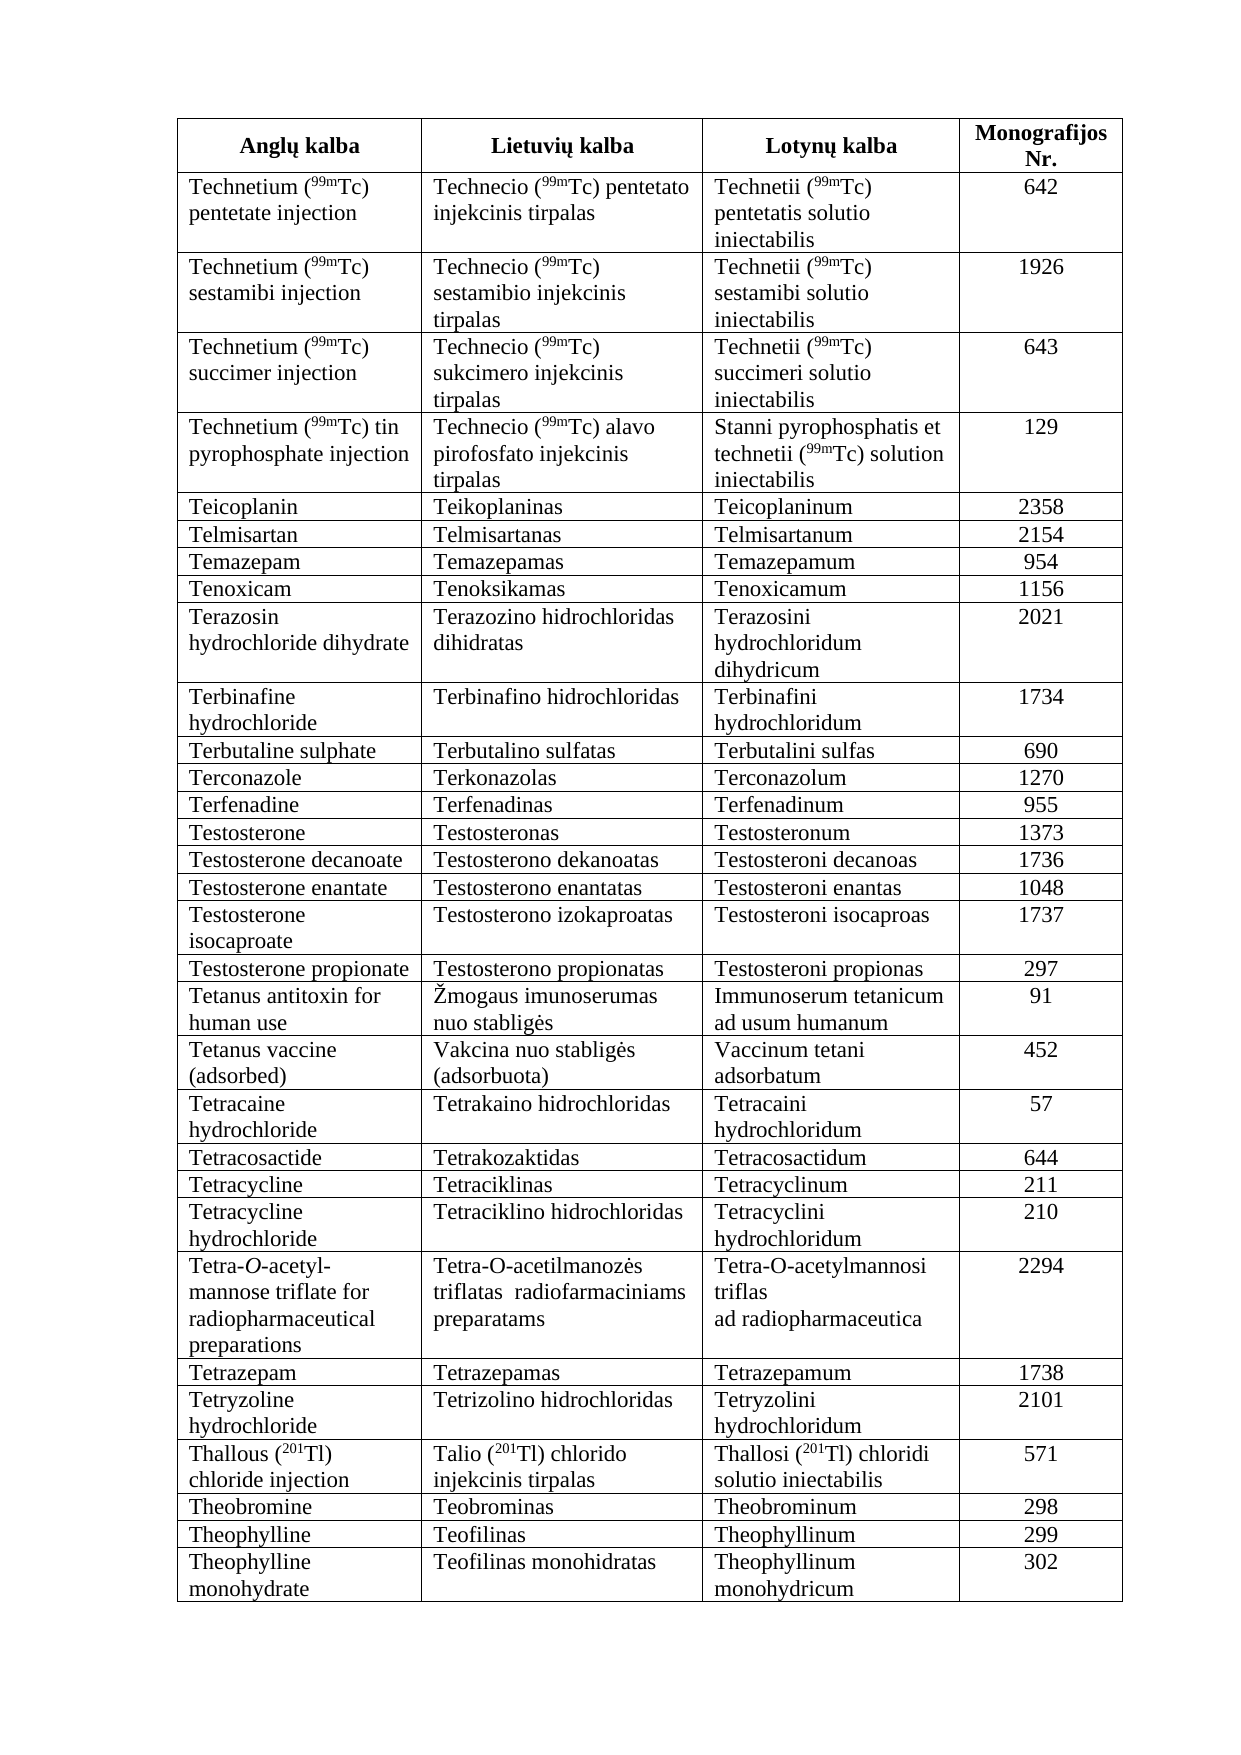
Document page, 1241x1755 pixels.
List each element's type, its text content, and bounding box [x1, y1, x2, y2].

table_cell Testosterono propionatas [422, 955, 702, 981]
table_cell Tetraciklino hidrochloridas [422, 1198, 702, 1251]
table_cell Tetanus vaccine (adsorbed) [178, 1036, 421, 1089]
table_cell Technetium (99mTc) sestamibi injection [178, 253, 421, 332]
table_cell 211 [960, 1171, 1122, 1197]
table_cell 1373 [960, 819, 1122, 845]
table_cell Tetrizolino hidrochloridas [422, 1386, 702, 1439]
table_cell 57 [960, 1090, 1122, 1142]
table_cell Teobrominas [422, 1494, 702, 1520]
table_cell 1736 [960, 846, 1122, 873]
table_cell Technetium (99mTc) pentetate injection [178, 173, 421, 252]
table_cell Tetra-O-acetyl-mannose triflate for radiopharmaceutical preparations [178, 1252, 421, 1357]
table_cell Tetrazepamum [703, 1359, 959, 1385]
table_cell 2154 [960, 521, 1122, 547]
table_cell Technetium (99mTc) succimer injection [178, 333, 421, 412]
table_cell Technecio (99mTc) sukcimero injekcinis tirpalas [422, 333, 702, 412]
table_cell Testosteroni enantas [703, 874, 959, 900]
table_cell Testosteronas [422, 819, 702, 845]
table_cell Vaccinum tetani adsorbatum [703, 1036, 959, 1089]
table_cell 1270 [960, 764, 1122, 791]
table_cell Theobromine [178, 1494, 421, 1520]
table_cell Testosterone enantate [178, 874, 421, 900]
table_cell Tetracyclini hydrochloridum [703, 1198, 959, 1251]
table_cell Theobrominum [703, 1494, 959, 1520]
table_cell Telmisartanas [422, 521, 702, 547]
table_cell 297 [960, 955, 1122, 981]
table_cell Technetium (99mTc) tin pyrophosphate injection [178, 413, 421, 492]
table_cell 954 [960, 548, 1122, 574]
table_cell Stanni pyrophosphatis et technetii (99mTc) solution iniectabilis [703, 413, 959, 492]
table_cell Teofilinas [422, 1521, 702, 1547]
table_cell Terbutalini sulfas [703, 737, 959, 763]
table_cell Tenoxicam [178, 576, 421, 602]
table_cell Terconazole [178, 764, 421, 791]
table_cell 299 [960, 1521, 1122, 1547]
table_cell Temazepamas [422, 548, 702, 574]
table_cell Terfenadine [178, 792, 421, 818]
table_cell Testosterone propionate [178, 955, 421, 981]
table_cell Tetracyclinum [703, 1171, 959, 1197]
table_cell Terbutaline sulphate [178, 737, 421, 763]
table_cell Tenoxicamum [703, 576, 959, 602]
table_cell Testosteronum [703, 819, 959, 845]
table_cell 1048 [960, 874, 1122, 900]
table_cell Testosteroni decanoas [703, 846, 959, 873]
table_cell Technetii (99mTc) succimeri solutio iniectabilis [703, 333, 959, 412]
table_cell 129 [960, 413, 1122, 492]
table_cell Terbutalino sulfatas [422, 737, 702, 763]
table_cell Theophylline monohydrate [178, 1548, 421, 1601]
table_cell Tenoksikamas [422, 576, 702, 602]
table_cell Testosterone isocaproate [178, 901, 421, 954]
table_cell Tetracycline hydrochloride [178, 1198, 421, 1251]
table_cell Technetii (99mTc) sestamibi solutio iniectabilis [703, 253, 959, 332]
table_cell Terbinafino hidrochloridas [422, 683, 702, 736]
table_cell Testosterone decanoate [178, 846, 421, 873]
table_cell Tetracaine hydrochloride [178, 1090, 421, 1142]
table_cell Testosteroni propionas [703, 955, 959, 981]
table_cell Technecio (99mTc) pentetato injekcinis tirpalas [422, 173, 702, 252]
table_cell 1734 [960, 683, 1122, 736]
table_header Lietuvių kalba [422, 119, 702, 172]
table_cell 571 [960, 1440, 1122, 1492]
table_cell 2294 [960, 1252, 1122, 1357]
table_cell 210 [960, 1198, 1122, 1251]
table_cell 2358 [960, 493, 1122, 520]
table_cell 1738 [960, 1359, 1122, 1385]
table_cell Temazepamum [703, 548, 959, 574]
table_cell Terazosini hydrochloridum dihydricum [703, 603, 959, 682]
table_cell Tetracaini hydrochloridum [703, 1090, 959, 1142]
table_cell 298 [960, 1494, 1122, 1520]
table_cell Theophylline [178, 1521, 421, 1547]
table_cell Terbinafine hydrochloride [178, 683, 421, 736]
table_cell Technecio (99mTc) sestamibio injekcinis tirpalas [422, 253, 702, 332]
table_cell Tetracycline [178, 1171, 421, 1197]
table_cell Terazozino hidrochloridas dihidratas [422, 603, 702, 682]
table_cell Telmisartan [178, 521, 421, 547]
table_cell Tetrakozaktidas [422, 1144, 702, 1170]
table_cell 1926 [960, 253, 1122, 332]
table_cell Tetrazepamas [422, 1359, 702, 1385]
table_cell 2021 [960, 603, 1122, 682]
table_cell Immunoserum tetanicum ad usum humanum [703, 982, 959, 1035]
table_cell Technetii (99mTc) pentetatis solutio iniectabilis [703, 173, 959, 252]
table_cell 643 [960, 333, 1122, 412]
table_cell Tetrazepam [178, 1359, 421, 1385]
table_cell 690 [960, 737, 1122, 763]
table_cell Tetryzolini hydrochloridum [703, 1386, 959, 1439]
table_cell Vakcina nuo stabligės (adsorbuota) [422, 1036, 702, 1089]
table_cell Testosteroni isocaproas [703, 901, 959, 954]
table_cell Tetra-O-acetilmanozės triflatas radiofarmaciniams preparatams [422, 1252, 702, 1357]
table_cell Žmogaus imunoserumas nuo stabligės [422, 982, 702, 1035]
table_cell Talio (201Tl) chlorido injekcinis tirpalas [422, 1440, 702, 1492]
table_cell Terfenadinas [422, 792, 702, 818]
table_cell Temazepam [178, 548, 421, 574]
table_cell Theophyllinum [703, 1521, 959, 1547]
table_cell Thallosi (201Tl) chloridi solutio iniectabilis [703, 1440, 959, 1492]
table_cell Tetryzoline hydrochloride [178, 1386, 421, 1439]
table_cell 955 [960, 792, 1122, 818]
table_cell Terkonazolas [422, 764, 702, 791]
table_header Monografijos Nr. [960, 119, 1122, 172]
table_cell Teicoplanin [178, 493, 421, 520]
table_cell Terazosin hydrochloride dihydrate [178, 603, 421, 682]
table_cell 2101 [960, 1386, 1122, 1439]
table_cell Teofilinas monohidratas [422, 1548, 702, 1601]
table_cell 302 [960, 1548, 1122, 1601]
table_cell Technecio (99mTc) alavo pirofosfato injekcinis tirpalas [422, 413, 702, 492]
table_cell Testosterono dekanoatas [422, 846, 702, 873]
table_cell 1156 [960, 576, 1122, 602]
table_cell Tetraciklinas [422, 1171, 702, 1197]
table_cell Testosterono enantatas [422, 874, 702, 900]
table_cell Tetrakaino hidrochloridas [422, 1090, 702, 1142]
table_cell Tetanus antitoxin for human use [178, 982, 421, 1035]
table_cell Terbinafini hydrochloridum [703, 683, 959, 736]
table_cell Telmisartanum [703, 521, 959, 547]
table_cell Terfenadinum [703, 792, 959, 818]
table_cell 452 [960, 1036, 1122, 1089]
table_cell Theophyllinum monohydricum [703, 1548, 959, 1601]
table_cell Terconazolum [703, 764, 959, 791]
table_cell 642 [960, 173, 1122, 252]
table_cell Tetra-O-acetylmannosi triflas ad radiopharmaceutica [703, 1252, 959, 1357]
table_cell Teikoplaninas [422, 493, 702, 520]
table_cell Thallous (201Tl) chloride injection [178, 1440, 421, 1492]
table_cell 91 [960, 982, 1122, 1035]
table_cell 1737 [960, 901, 1122, 954]
table_cell Tetracosactide [178, 1144, 421, 1170]
table_cell Tetracosactidum [703, 1144, 959, 1170]
table_cell Teicoplaninum [703, 493, 959, 520]
table_cell Testosterono izokaproatas [422, 901, 702, 954]
table_cell 644 [960, 1144, 1122, 1170]
table_header Lotynų kalba [703, 119, 959, 172]
table_header Anglų kalba [178, 119, 421, 172]
table_cell Testosterone [178, 819, 421, 845]
